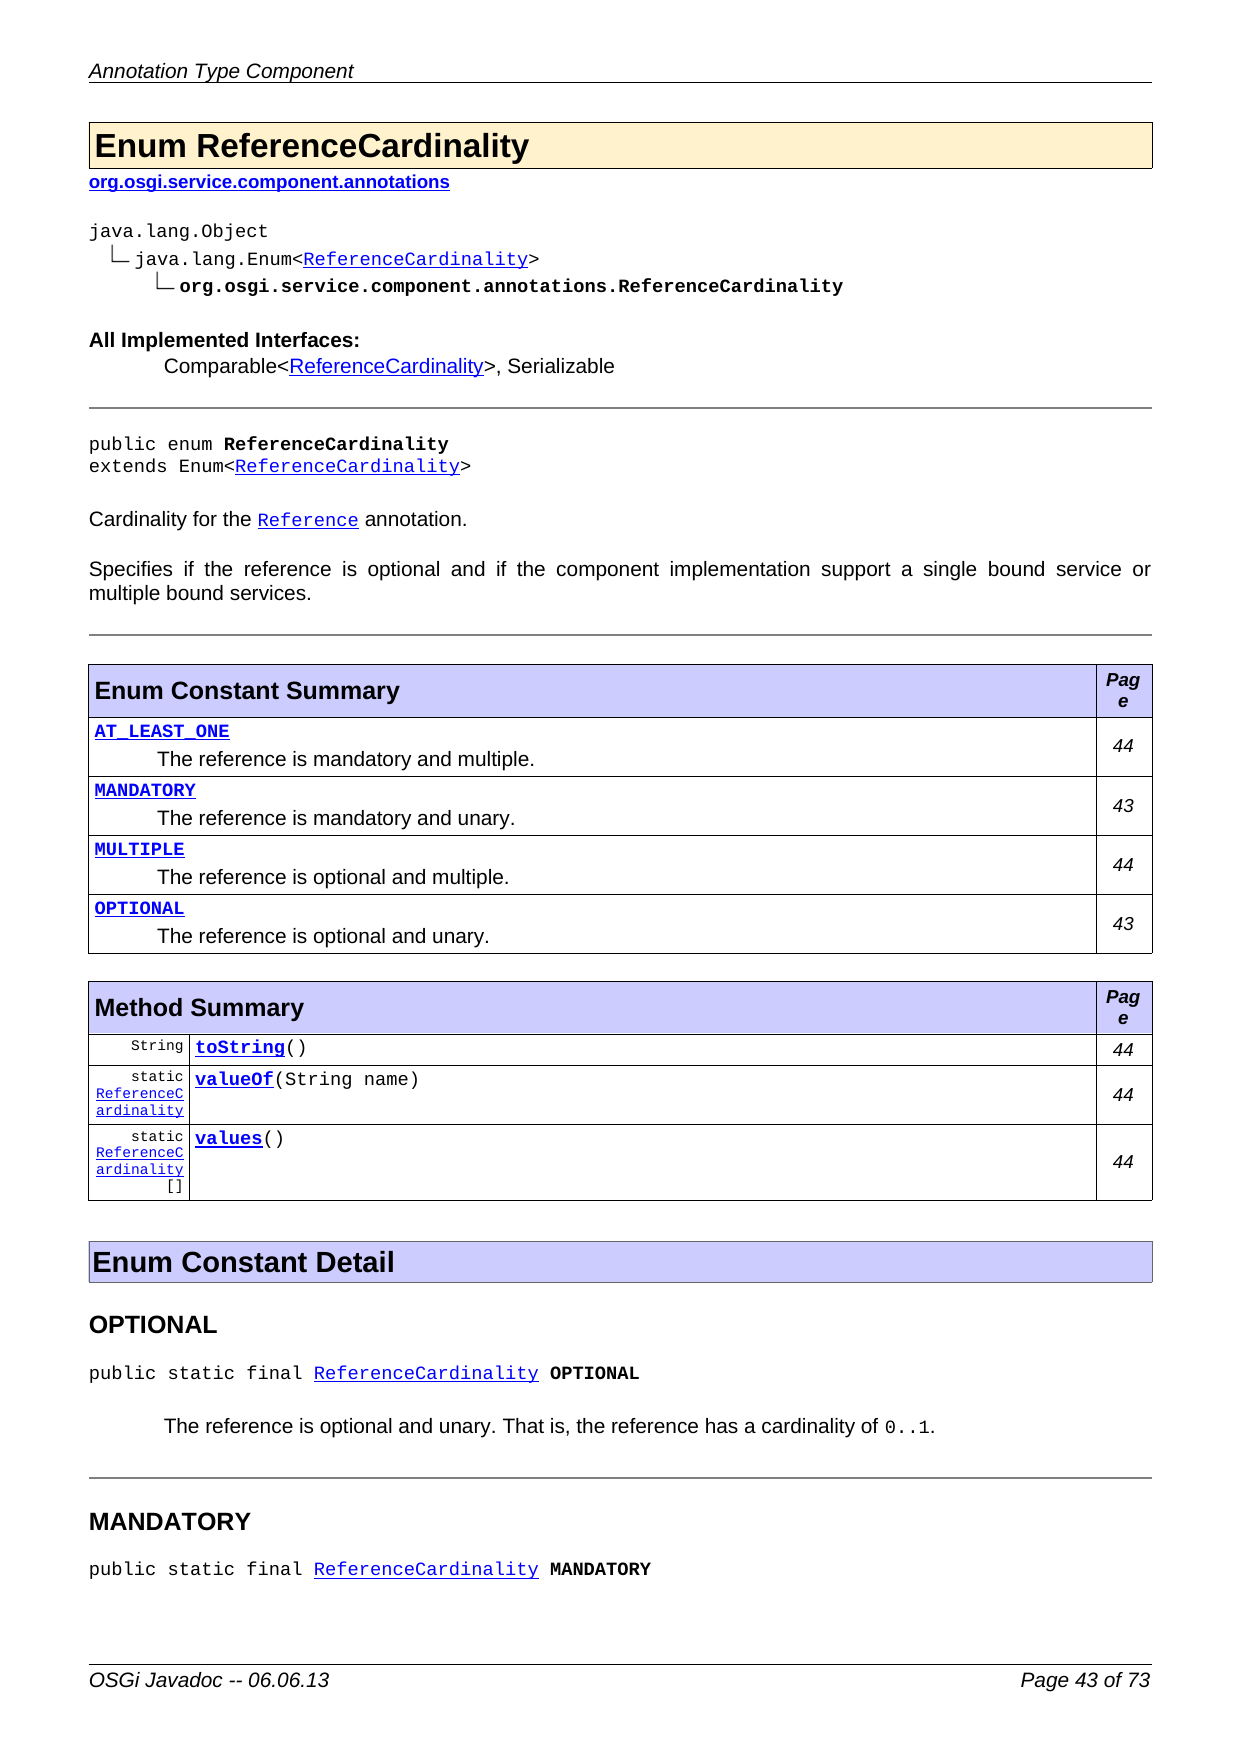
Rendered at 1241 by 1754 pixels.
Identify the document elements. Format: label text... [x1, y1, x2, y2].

subtitle Enum ReferenceCardinality [90, 123, 1152, 168]
table_cell MANDATORY The reference is mandatory and unary. [89, 777, 1096, 835]
table_cell static ReferenceCardinality [89, 1066, 189, 1124]
table_header Page [1097, 982, 1152, 1033]
text Comparable<ReferenceCardinality>, Serializable [163, 354, 1152, 378]
text Specifies if the reference is optional and if the component implementation support a single bound service or multiple bound services. [88, 557, 1152, 605]
picture [111, 243, 135, 266]
text public enum ReferenceCardinality [88, 435, 1152, 456]
text org.osgi.service.component.annotations.ReferenceCardinality [88, 271, 1152, 298]
subtitle Enum Constant Detail [90, 1242, 1152, 1282]
table_header Page [1097, 665, 1152, 717]
text Cardinality for the Reference annotation. [88, 507, 1152, 532]
text public static final ReferenceCardinality OPTIONAL [88, 1363, 1152, 1385]
table_cell [1097, 777, 1152, 835]
table_cell toString() [190, 1035, 1096, 1065]
picture [156, 270, 180, 293]
table_cell [1097, 836, 1152, 894]
table_cell [1097, 1066, 1152, 1124]
table_header Method Summary [89, 982, 1096, 1033]
text org.osgi.service.component.annotations [88, 171, 1152, 193]
table_cell MULTIPLE The reference is optional and multiple. [89, 836, 1096, 894]
table_cell valueOf(String name) [190, 1066, 1096, 1124]
text extends Enum<ReferenceCardinality> [88, 456, 1152, 478]
text public static final ReferenceCardinality MANDATORY [88, 1560, 1152, 1581]
table_cell AT_LEAST_ONE The reference is mandatory and multiple. [89, 718, 1096, 776]
table_cell [1097, 1035, 1152, 1065]
text The reference is optional and unary. That is, the reference has a cardinality of 0..1. [163, 1414, 1152, 1439]
table_cell [1097, 895, 1152, 953]
subtitle OPTIONAL [88, 1311, 1152, 1339]
table_cell OPTIONAL The reference is optional and unary. [89, 895, 1096, 953]
table_cell [1097, 1125, 1152, 1200]
subtitle MANDATORY [88, 1507, 1152, 1536]
text java.lang.Enum<ReferenceCardinality> [88, 243, 1152, 271]
table_cell values() [190, 1125, 1096, 1200]
subtitle All Implemented Interfaces: [88, 327, 1152, 351]
table_header Enum Constant Summary [89, 665, 1096, 717]
table_cell String [89, 1035, 189, 1065]
table_cell [1097, 718, 1152, 776]
text java.lang.Object [88, 222, 1152, 243]
table_cell static ReferenceCardinality[] [89, 1125, 189, 1200]
